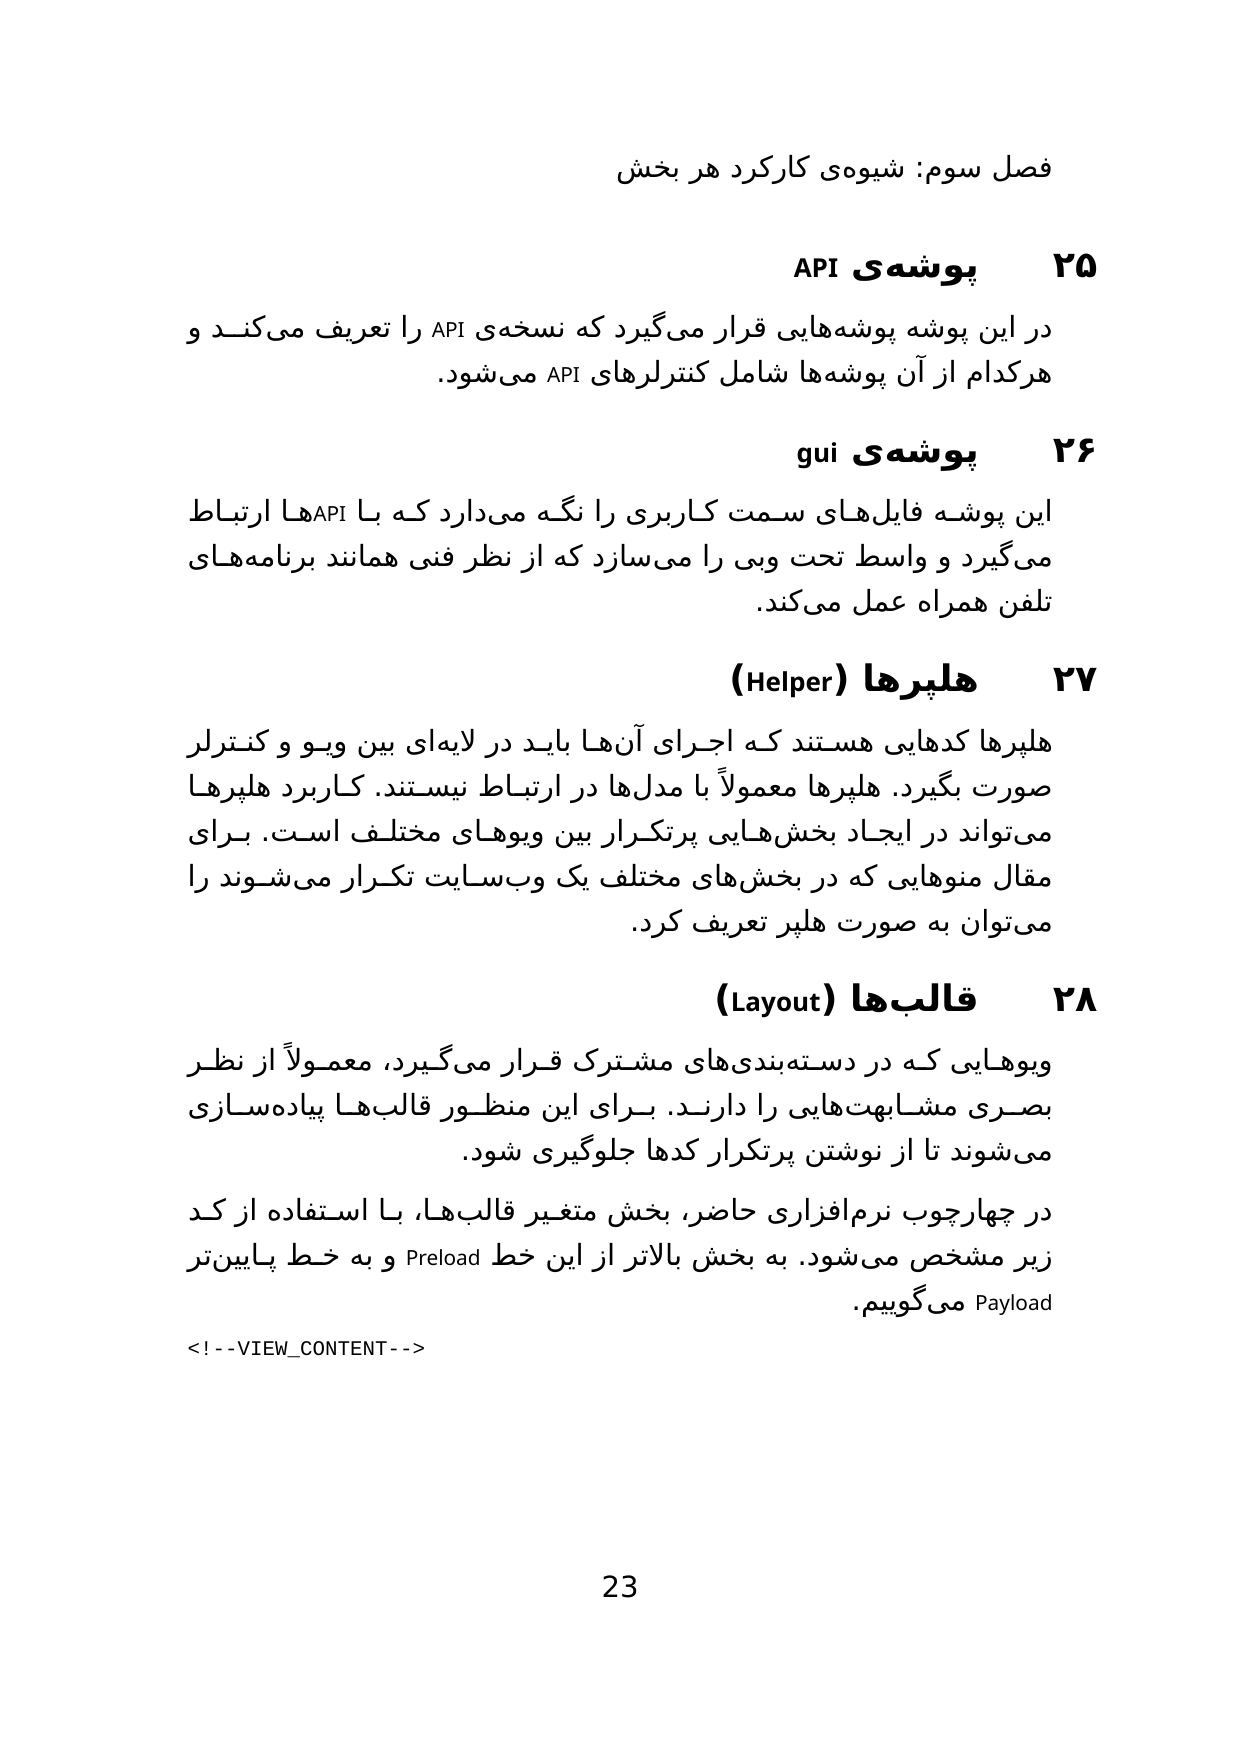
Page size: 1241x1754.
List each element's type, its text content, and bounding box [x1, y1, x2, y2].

subtitle پوشه‌ی gui [187, 428, 1053, 471]
subtitle قالب‌ها (Layout) [187, 977, 1053, 1020]
text در این پوشه پوشه‌هایی قرار می‌گیرد که نسخه‌ی API را تعریف می‌کند و هرکدام از آن پوشه‌ها شامل کنترلر‌های API می‌شود. [187, 299, 1053, 389]
text این پوشه فایل‌های سمت کاربری را نگه می‌دارد که با APIها ارتباط می‌گیرد و واسط تحت وبی را می‌سازد که از نظر فنی همانند برنامه‌های تلفن همراه عمل می‌کند. [187, 483, 1053, 618]
text <!--VIEW_CONTENT--> [187, 1331, 1053, 1361]
text هلپر‌ها کدهایی هستند که اجرای آن‌ها باید در لایه‌ای بین ویو و کنترلر صورت بگیرد. هلپر‌ها معمولاً با مدل‌ها در ارتباط نیستند. کاربرد هلپر‌ها می‌تواند در ایجاد بخش‌هایی پر‌تکرار بین ویو‌های مختلف است. برای مقال منو‌هایی که در بخش‌های مختلف یک وب‌سایت تکرار می‌شوند را می‌توان به صورت هلپر تعریف کرد. [187, 713, 1053, 938]
text در چهارچوب نرم‌افزاری حاضر، بخش متغیر قالب‌ها، با استفاده از کد زیر مشخص می‌شود. به بخش بالاتر از این خط Preload و به خط پایین‌تر Payload می‌گوییم. [187, 1182, 1053, 1317]
text ویو‌هایی که در دسته‌بندی‌های مشترک قرار می‌گیرد، معمولاً از نظر بصری مشابهت‌هایی را دارند. برای این منظور قالب‌ها پیاده‌سازی می‌شوند تا از نوشتن پر‌تکرار کد‌ها جلوگیری شود. [187, 1032, 1053, 1167]
subtitle هلپر‌ها (Helper) [187, 658, 1053, 700]
subtitle پوشه‌ی API [187, 244, 1053, 286]
